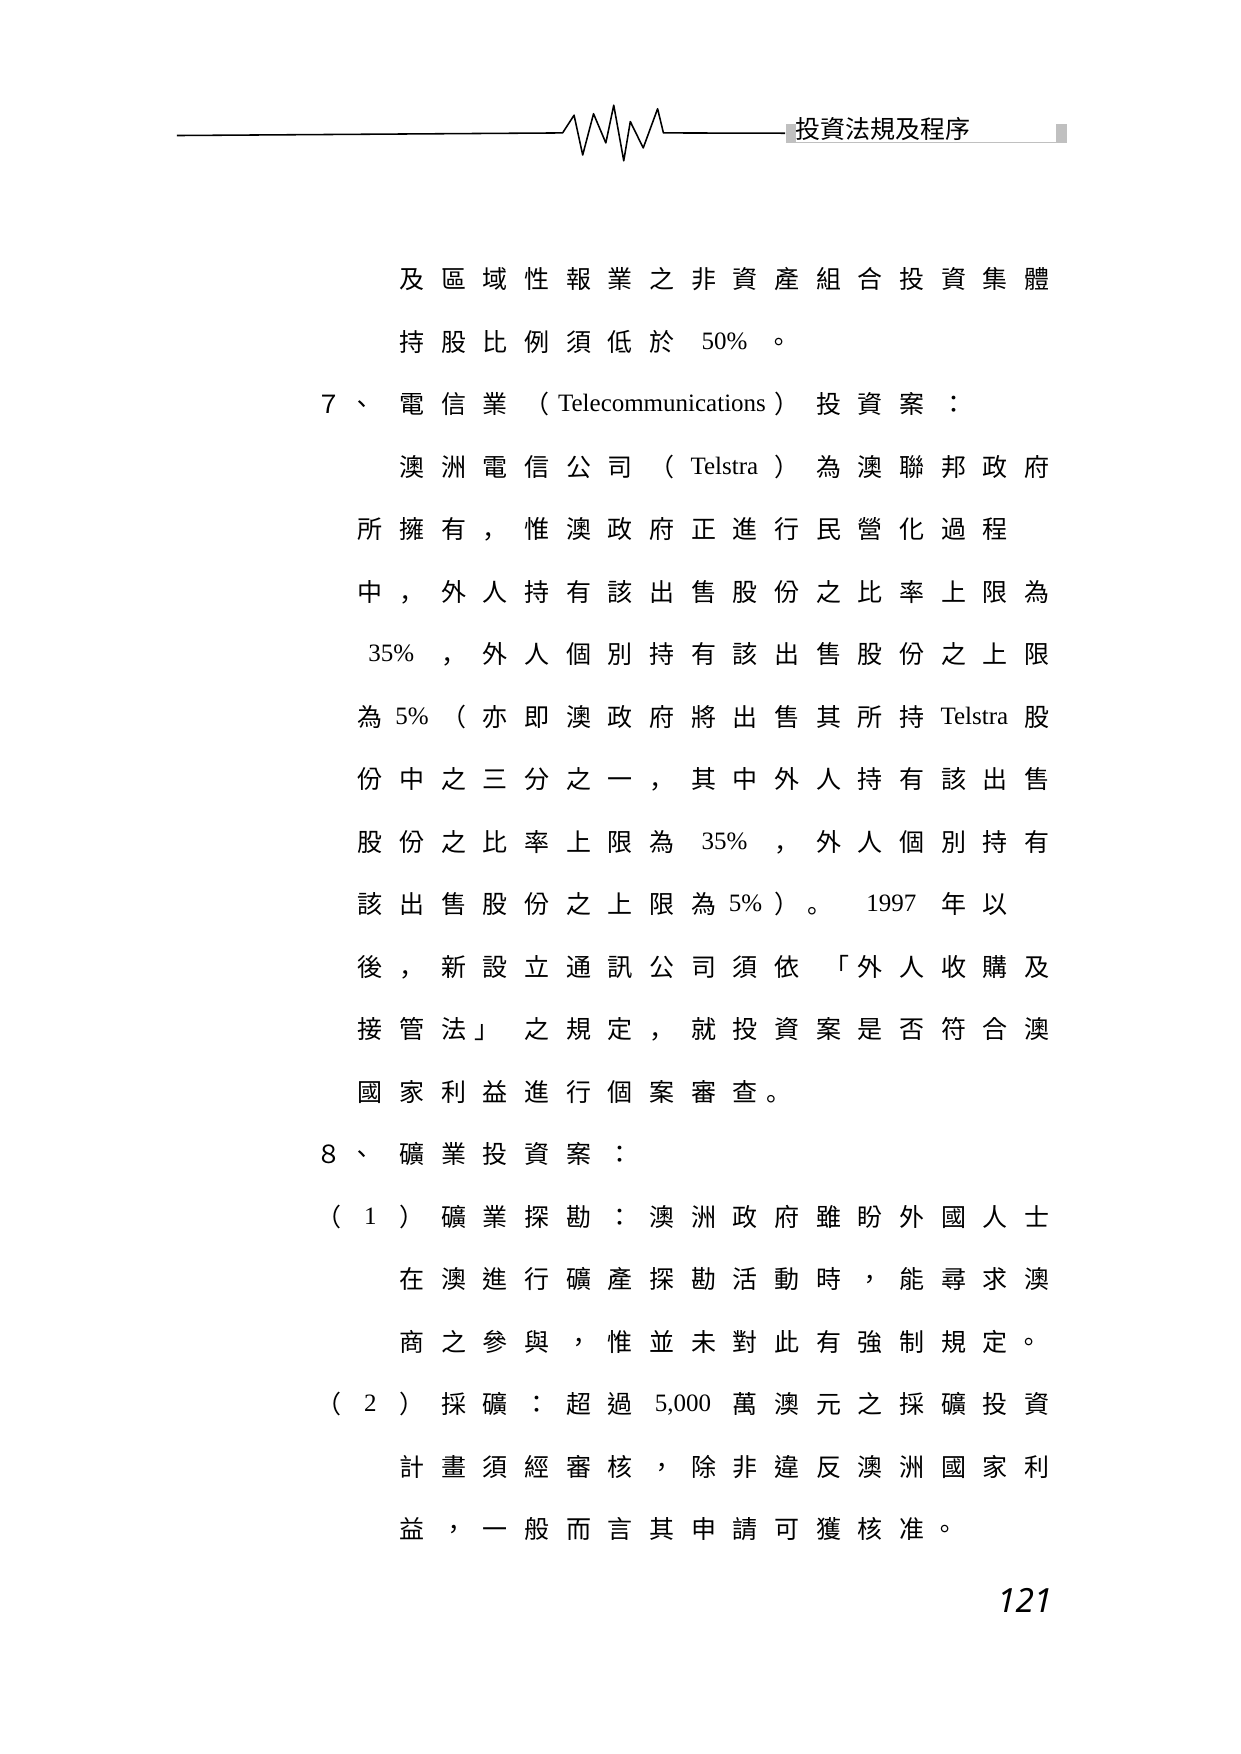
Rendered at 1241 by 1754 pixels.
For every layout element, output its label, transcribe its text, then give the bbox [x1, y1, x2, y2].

text 及區域性報業之非資產組合投資集體持股比例須低於50%。 [306, 236, 1058, 361]
text 澳洲電信公司（Telstra）為澳聯邦政府所擁有，惟澳政府正進行民營化過程中，外人持有該出售股份之比率上限為35%，外人個別持有該出售股份之上限為5%（亦即澳政府將出售其所持Telstra股份中之三分之一，其中外人持有該出售股份之比率上限為35%，外人個別持有該出售股份之上限為5%）。1997年以後，新設立通訊公司須依「外人收購及接管法」之規定，就投資案是否符合澳國家利益進行個案審查。 [330, 424, 1058, 1111]
text （2）採礦：超過5,000萬澳元之採礦投資計畫須經審核，除非違反澳洲國家利益，一般而言其申請可獲核准。 [306, 1361, 1058, 1549]
text （1）礦業探勘：澳洲政府雖盼外國人士在澳進行礦產探勘活動時，能尋求澳商之參與，惟並未對此有強制規定。 [306, 1174, 1058, 1361]
text ８、礦業投資案： [281, 1111, 1058, 1174]
text ７、電信業（Telecommunications）投資案： [281, 361, 1058, 424]
